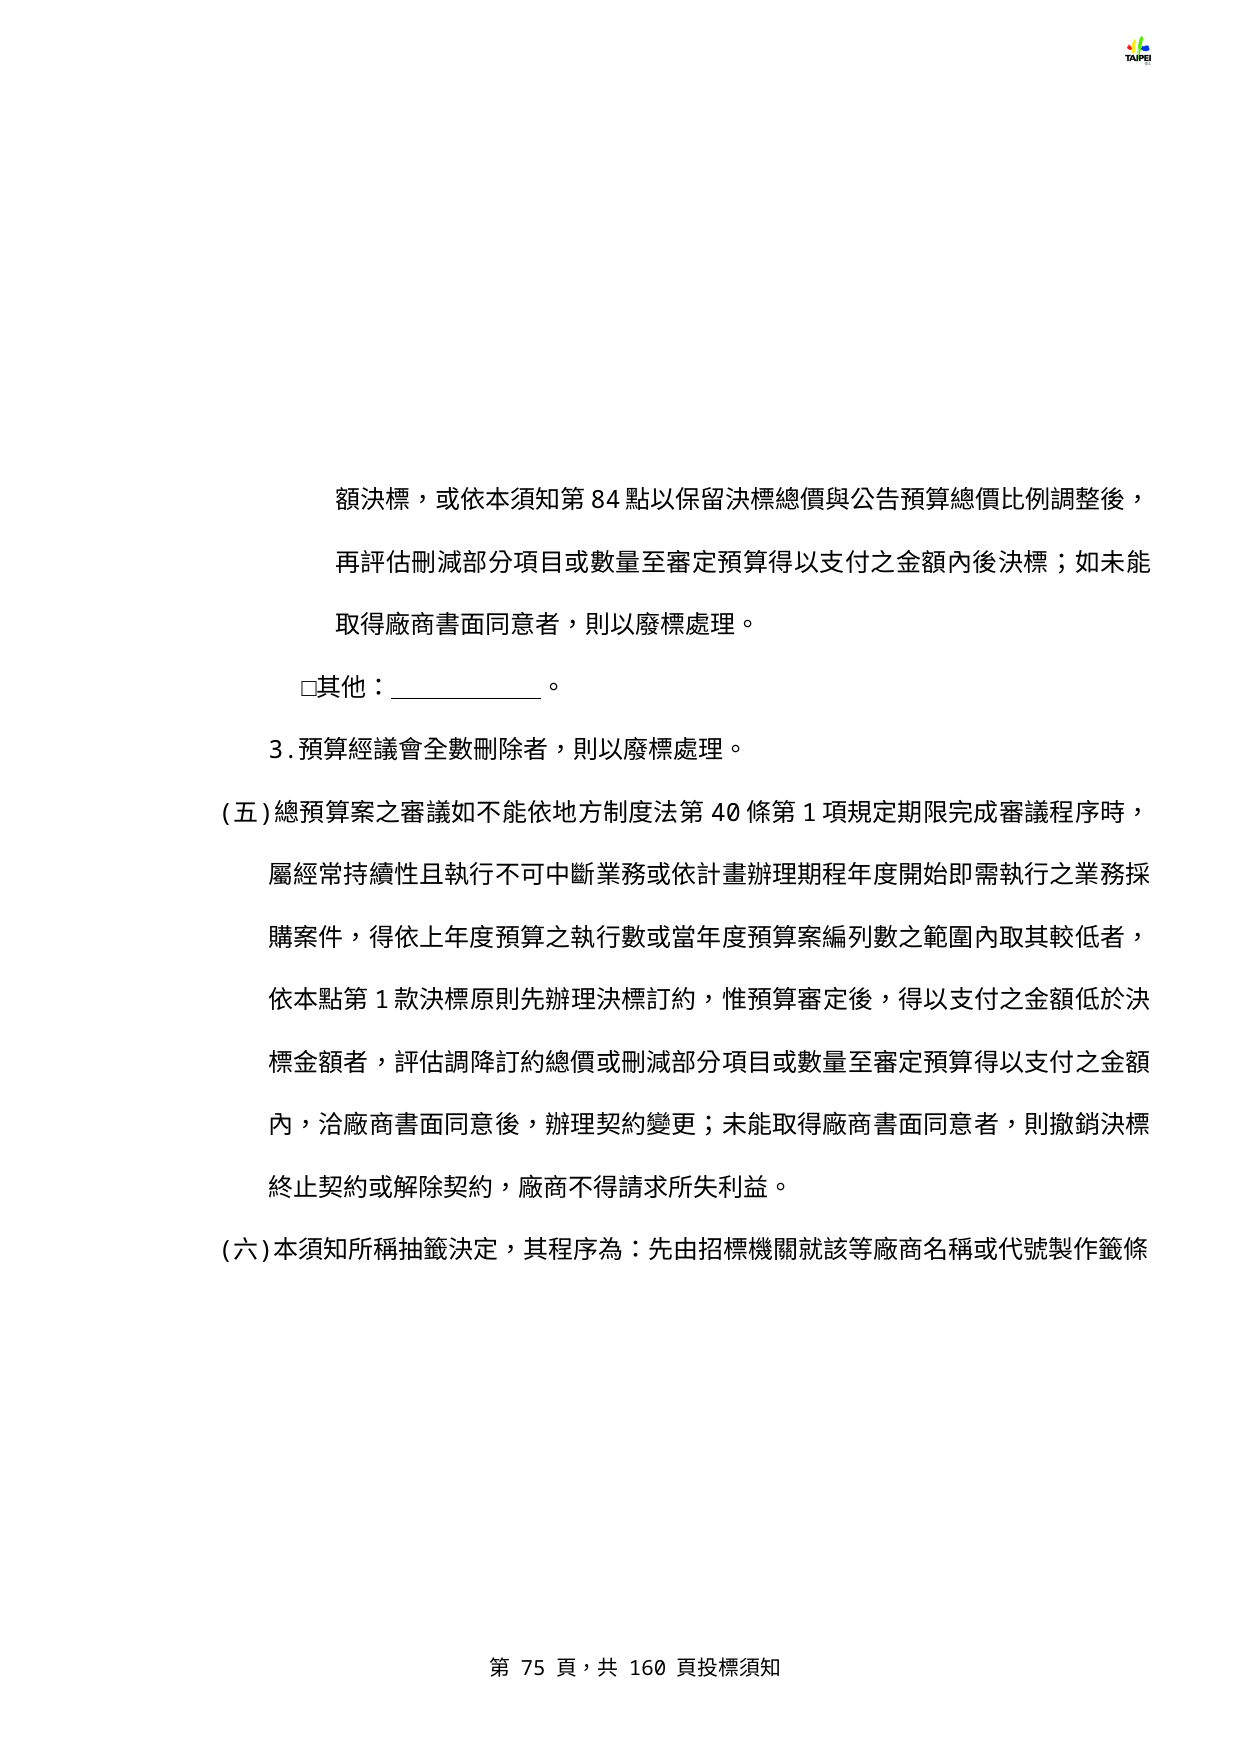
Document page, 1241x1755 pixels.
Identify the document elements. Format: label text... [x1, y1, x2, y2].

text (五)總預算案之審議如不能依地方制度法第40條第1項規定期限完成審議程序時，屬經常持續性且執行不可中斷業務或依計畫辦理期程年度開始即需執行之業務採購案件，得依上年度預算之執行數或當年度預算案編列數之範圍內取其較低者，依本點第1款決標原則先辦理決標訂約，惟預算審定後，得以支付之金額低於決標金額者，評估調降訂約總價或刪減部分項目或數量至審定預算得以支付之金額內，洽廠商書面同意後，辦理契約變更；未能取得廠商書面同意者，則撤銷決標、終止契約或解除契約，廠商不得請求所失利益。 [218, 768, 1152, 1206]
text □其他：＿＿＿＿＿＿。 [301, 643, 1152, 706]
text 3.預算經議會全數刪除者，則以廢標處理。 [268, 706, 1152, 768]
text (六)本須知所稱抽籤決定，其程序為：先由招標機關就該等廠商名稱或代號製作籤條 [218, 1206, 1152, 1268]
text 額決標，或依本須知第84點以保留決標總價與公告預算總價比例調整後，再評估刪減部分項目或數量至審定預算得以支付之金額內後決標；如未能取得廠商書面同意者，則以廢標處理。 [301, 456, 1152, 643]
